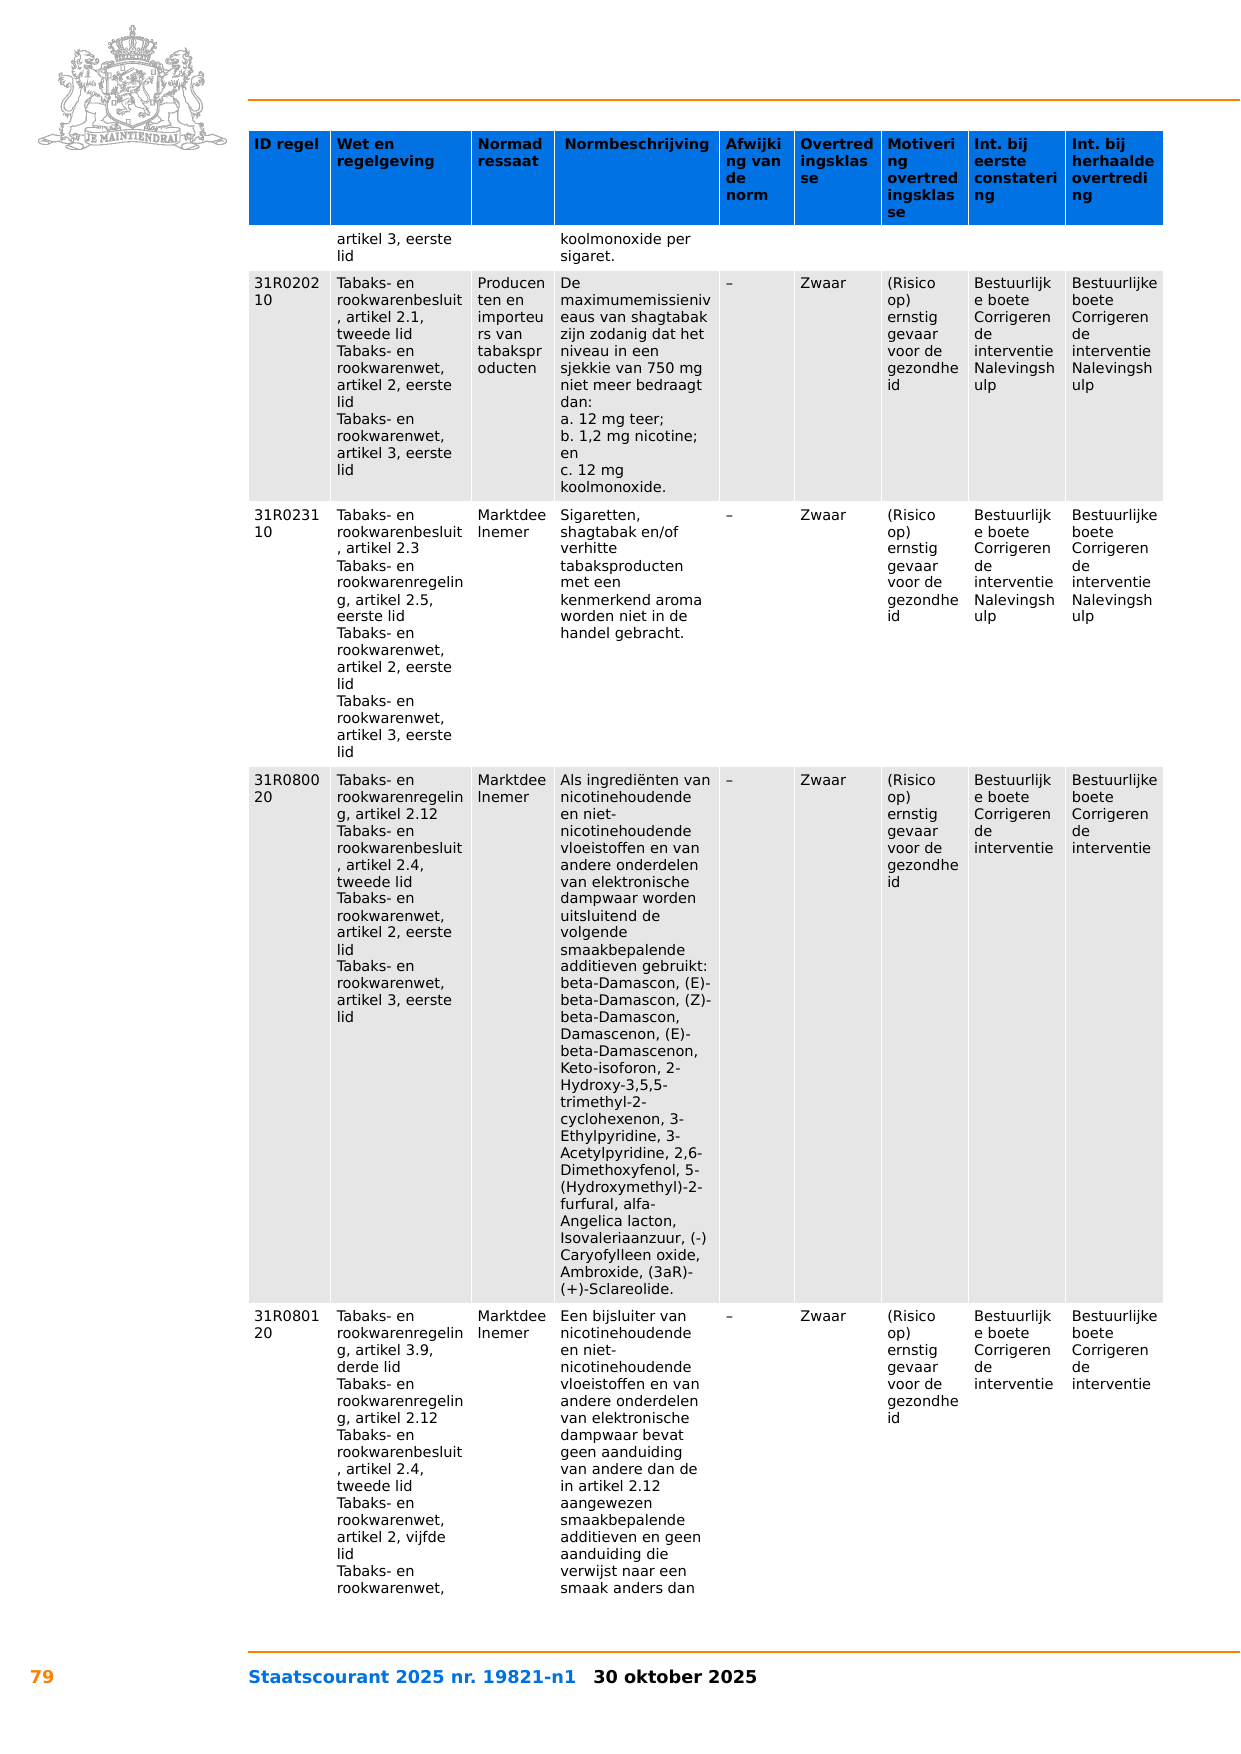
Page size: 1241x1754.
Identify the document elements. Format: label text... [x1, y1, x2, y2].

table_cell Marktdeelnemer [472, 767, 554, 1303]
table_cell Bestuurlijke boete Corrigerende interventie Nalevingshulp [969, 502, 1065, 766]
table_header Motivering overtredingsklasse [882, 131, 968, 225]
table_cell (Risico op) ernstig gevaar voor de gezondheid [882, 502, 968, 766]
table_cell Tabaks- en rookwarenregeling, artikel 2.12 Tabaks- en rookwarenbesluit, artikel 2.4, tweede lid Tabaks- en rookwarenwet, artikel 2, eerste lid Tabaks- en rookwarenwet, artikel 3, eerste lid [331, 767, 471, 1303]
table_cell Bestuurlijke boete Corrigerende interventie [969, 767, 1065, 1303]
table_header Normbeschrijving [555, 131, 719, 225]
table_cell Bestuurlijke boete Corrigerende interventie [1066, 767, 1163, 1303]
table_cell De maximumemissieniveaus van shagtabak zijn zodanig dat het niveau in een sjekkie van 750 mg niet meer bedraagt dan: a. 12 mg teer; b. 1,2 mg nicotine; en c. 12 mg koolmonoxide. [555, 271, 719, 501]
table_cell [472, 226, 554, 269]
table_cell – [720, 271, 794, 501]
table_cell Producenten en importeurs van tabaksproducten [472, 271, 554, 501]
table_cell koolmonoxide per sigaret. [555, 226, 719, 269]
table_cell 31R020210 [249, 271, 330, 501]
table_cell [882, 226, 968, 269]
table_cell (Risico op) ernstig gevaar voor de gezondheid [882, 271, 968, 501]
table_cell (Risico op) ernstig gevaar voor de gezondheid [882, 767, 968, 1303]
table_header Int. bij eerste constatering [969, 131, 1065, 225]
table_cell Tabaks- en rookwarenregeling, artikel 3.9, derde lid Tabaks- en rookwarenregeling, artikel 2.12 Tabaks- en rookwarenbesluit, artikel 2.4, tweede lid Tabaks- en rookwarenwet, artikel 2, vijfde lid Tabaks- en rookwarenwet, [331, 1304, 471, 1602]
table_cell [720, 226, 794, 269]
table_cell Marktdeelnemer [472, 1304, 554, 1602]
table_header Wet en regelgeving [331, 131, 471, 225]
table_cell 31R080120 [249, 1304, 330, 1602]
table_cell Zwaar [795, 1304, 881, 1602]
table_header ID regel [249, 131, 330, 225]
table_cell [795, 226, 881, 269]
table_header Int. bij herhaalde overtreding [1066, 131, 1163, 225]
table_cell Bestuurlijke boete Corrigerende interventie Nalevingshulp [1066, 271, 1163, 501]
table_cell Zwaar [795, 502, 881, 766]
picture [38, 25, 227, 150]
table_cell Zwaar [795, 271, 881, 501]
table_header Normadressaat [472, 131, 554, 225]
table_cell Sigaretten, shagtabak en/of verhitte tabaksproducten met een kenmerkend aroma worden niet in de handel gebracht. [555, 502, 719, 766]
table_header Overtredingsklasse [795, 131, 881, 225]
table_cell Een bijsluiter van nicotinehoudende en niet-nicotinehoudende vloeistoffen en van andere onderdelen van elektronische dampwaar bevat geen aanduiding van andere dan de in artikel 2.12 aangewezen smaakbepalende additieven en geen aanduiding die verwijst naar een smaak anders dan [555, 1304, 719, 1602]
table_cell Bestuurlijke boete Corrigerende interventie [1066, 1304, 1163, 1602]
table_cell – [720, 502, 794, 766]
table_cell Marktdeelnemer [472, 502, 554, 766]
table_cell [1066, 226, 1163, 269]
table_cell Bestuurlijke boete Corrigerende interventie Nalevingshulp [1066, 502, 1163, 766]
table_cell Als ingrediënten van nicotinehoudende en niet-nicotinehoudende vloeistoffen en van andere onderdelen van elektronische dampwaar worden uitsluitend de volgende smaakbepalende additieven gebruikt: beta-Damascon, (E)-beta-Damascon, (Z)-beta-Damascon, Damascenon, (E)-beta-Damascenon, Keto-isoforon, 2-Hydroxy-3,5,5- trimethyl-2-cyclohexenon, 3-Ethylpyridine, 3-Acetylpyridine, 2,6-Dimethoxyfenol, 5-(Hydroxymethyl)-2-furfural, alfa-Angelica lacton, Isovaleriaanzuur, (-) Caryofylleen oxide, Ambroxide, (3aR)-(+)-Sclareolide. [555, 767, 719, 1303]
table_cell [969, 226, 1065, 269]
table_cell Bestuurlijke boete Corrigerende interventie [969, 1304, 1065, 1602]
table_cell (Risico op) ernstig gevaar voor de gezondheid [882, 1304, 968, 1602]
table_cell Tabaks- en rookwarenbesluit, artikel 2.1, tweede lid Tabaks- en rookwarenwet, artikel 2, eerste lid Tabaks- en rookwarenwet, artikel 3, eerste lid [331, 271, 471, 501]
table_cell Tabaks- en rookwarenbesluit, artikel 2.3 Tabaks- en rookwarenregeling, artikel 2.5, eerste lid Tabaks- en rookwarenwet, artikel 2, eerste lid Tabaks- en rookwarenwet, artikel 3, eerste lid [331, 502, 471, 766]
table_cell – [720, 767, 794, 1303]
table_cell Bestuurlijke boete Corrigerende interventie Nalevingshulp [969, 271, 1065, 501]
table_cell [249, 226, 330, 269]
table_cell 31R080020 [249, 767, 330, 1303]
table_cell Zwaar [795, 767, 881, 1303]
table_header Afwijking van de norm [720, 131, 794, 225]
table_cell – [720, 1304, 794, 1602]
table_cell artikel 3, eerste lid [331, 226, 471, 269]
table_cell 31R023110 [249, 502, 330, 766]
